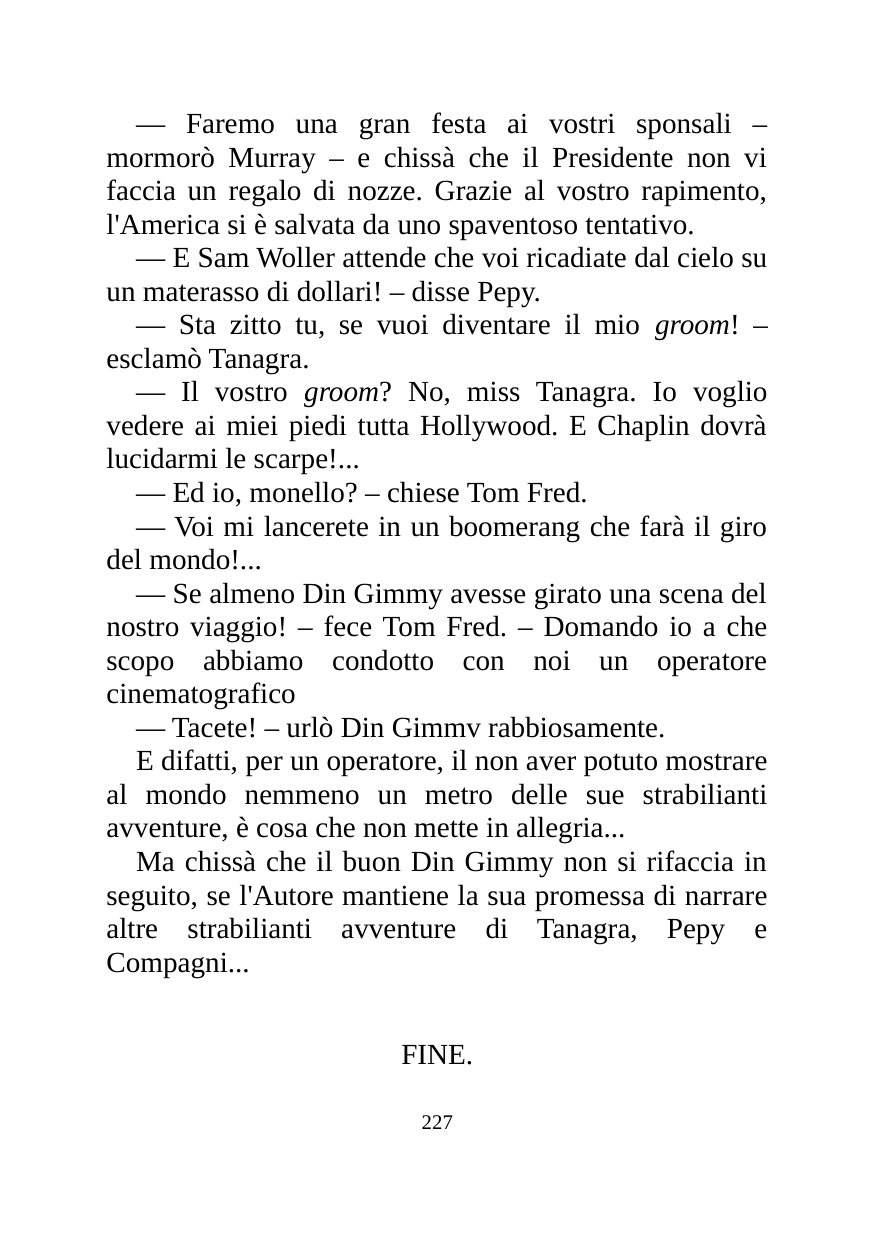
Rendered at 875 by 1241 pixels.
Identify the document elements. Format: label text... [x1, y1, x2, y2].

text E difatti, per un operatore, il non aver potuto mostrare al mondo nemmeno un metro delle sue strabilianti avventure, è cosa che non mette in allegria... [106, 743, 768, 844]
text Ma chissà che il buon Din Gimmy non si rifaccia in seguito, se l'Autore mantiene la sua promessa di narrare altre strabilianti avventure di Tanagra, Pepy e Compagni... [106, 844, 768, 978]
text — Voi mi lancerete in un boomerang che farà il giro del mondo!... [106, 509, 768, 576]
text — Se almeno Din Gimmy avesse girato una scena del nostro viaggio! – fece Tom Fred. – Domando io a che scopo abbiamo condotto con noi un operatore cinematografico [106, 576, 768, 710]
text — Tacete! – urlò Din Gimmv rabbiosamente. [106, 710, 768, 743]
text — E Sam Woller attende che voi ricadiate dal cielo su un materasso di dollari! – disse Pepy. [106, 240, 768, 307]
text — Ed io, monello? – chiese Tom Fred. [106, 475, 768, 509]
text — Sta zitto tu, se vuoi diventare il mio groom! – esclamò Tanagra. [106, 307, 768, 374]
text — Faremo una gran festa ai vostri sponsali – mormorò Murray – e chissà che il Presidente non vi faccia un regalo di nozze. Grazie al vostro rapimento, l'America si è salvata da uno spaventoso tentativo. [106, 106, 768, 240]
text FINE. [106, 1037, 768, 1071]
text — Il vostro groom? No, miss Tanagra. Io voglio vedere ai miei piedi tutta Hollywood. E Chaplin dovrà lucidarmi le scarpe!... [106, 374, 768, 475]
